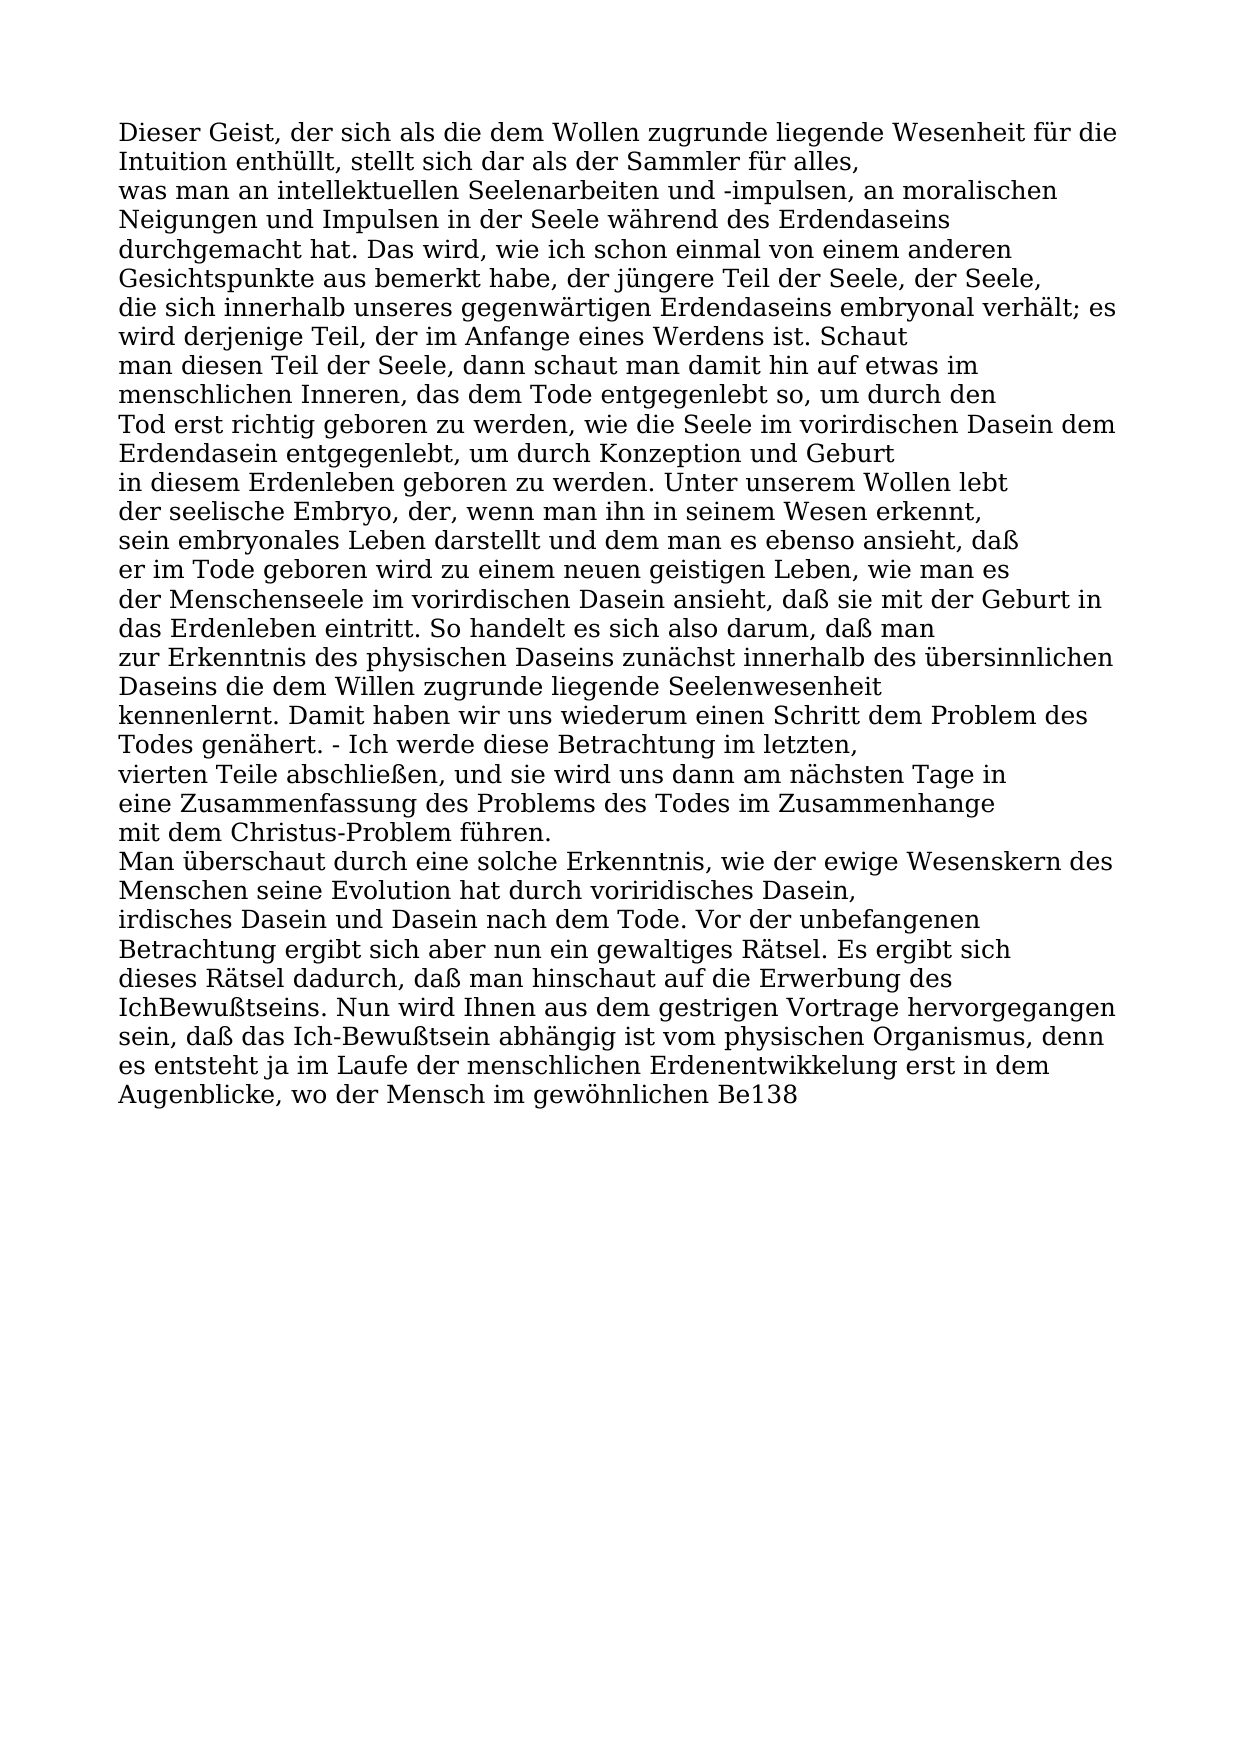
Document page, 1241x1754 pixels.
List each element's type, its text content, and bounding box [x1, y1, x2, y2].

text man diesen Teil der Seele, dann schaut man damit hin auf etwas im [118, 351, 1122, 381]
text vierten Teile abschließen, und sie wird uns dann am nächsten Tage in [118, 760, 1122, 789]
text Tod erst richtig geboren zu werden, wie die Seele im vorirdischen Dasein dem Erdendasein entgegenlebt, um durch Konzeption und Geburt [118, 410, 1122, 468]
text er im Tode geboren wird zu einem neuen geistigen Leben, wie man es [118, 556, 1122, 585]
text durchgemacht hat. Das wird, wie ich schon einmal von einem anderen [118, 235, 1122, 264]
text zur Erkenntnis des physischen Daseins zunächst innerhalb des übersinnlichen Daseins die dem Willen zugrunde liegende Seelenwesenheit [118, 643, 1122, 701]
text Man überschaut durch eine solche Erkenntnis, wie der ewige Wesenskern des Menschen seine Evolution hat durch voriridisches Dasein, [118, 847, 1122, 906]
text die sich innerhalb unseres gegenwärtigen Erdendaseins embryonal verhält; es wird derjenige Teil, der im Anfange eines Werdens ist. Schaut [118, 293, 1122, 351]
text irdisches Dasein und Dasein nach dem Tode. Vor der unbefangenen [118, 906, 1122, 935]
text der seelische Embryo, der, wenn man ihn in seinem Wesen erkennt, [118, 497, 1122, 526]
text Betrachtung ergibt sich aber nun ein gewaltiges Rätsel. Es ergibt sich [118, 935, 1122, 964]
text mit dem Christus-Problem führen. [118, 818, 1122, 847]
text Gesichtspunkte aus bemerkt habe, der jüngere Teil der Seele, der Seele, [118, 264, 1122, 293]
text dieses Rätsel dadurch, daß man hinschaut auf die Erwerbung des IchBewußtseins. Nun wird Ihnen aus dem gestrigen Vortrage hervorgegangen sein, daß das Ich-Bewußtsein abhängig ist vom physischen Organismus, denn es entsteht ja im Laufe der menschlichen Erdenentwikkelung erst in dem Augenblicke, wo der Mensch im gewöhnlichen Be138 [118, 964, 1122, 1110]
text was man an intellektuellen Seelenarbeiten und -impulsen, an moralischen Neigungen und Impulsen in der Seele während des Erdendaseins [118, 176, 1122, 235]
text menschlichen Inneren, das dem Tode entgegenlebt so, um durch den [118, 381, 1122, 410]
text Dieser Geist, der sich als die dem Wollen zugrunde liegende Wesenheit für die Intuition enthüllt, stellt sich dar als der Sammler für alles, [118, 118, 1122, 176]
text sein embryonales Leben darstellt und dem man es ebenso ansieht, daß [118, 526, 1122, 556]
text in diesem Erdenleben geboren zu werden. Unter unserem Wollen lebt [118, 468, 1122, 497]
text der Menschenseele im vorirdischen Dasein ansieht, daß sie mit der Geburt in das Erdenleben eintritt. So handelt es sich also darum, daß man [118, 585, 1122, 643]
text kennenlernt. Damit haben wir uns wiederum einen Schritt dem Problem des Todes genähert. - Ich werde diese Betrachtung im letzten, [118, 701, 1122, 760]
text eine Zusammenfassung des Problems des Todes im Zusammenhange [118, 789, 1122, 818]
